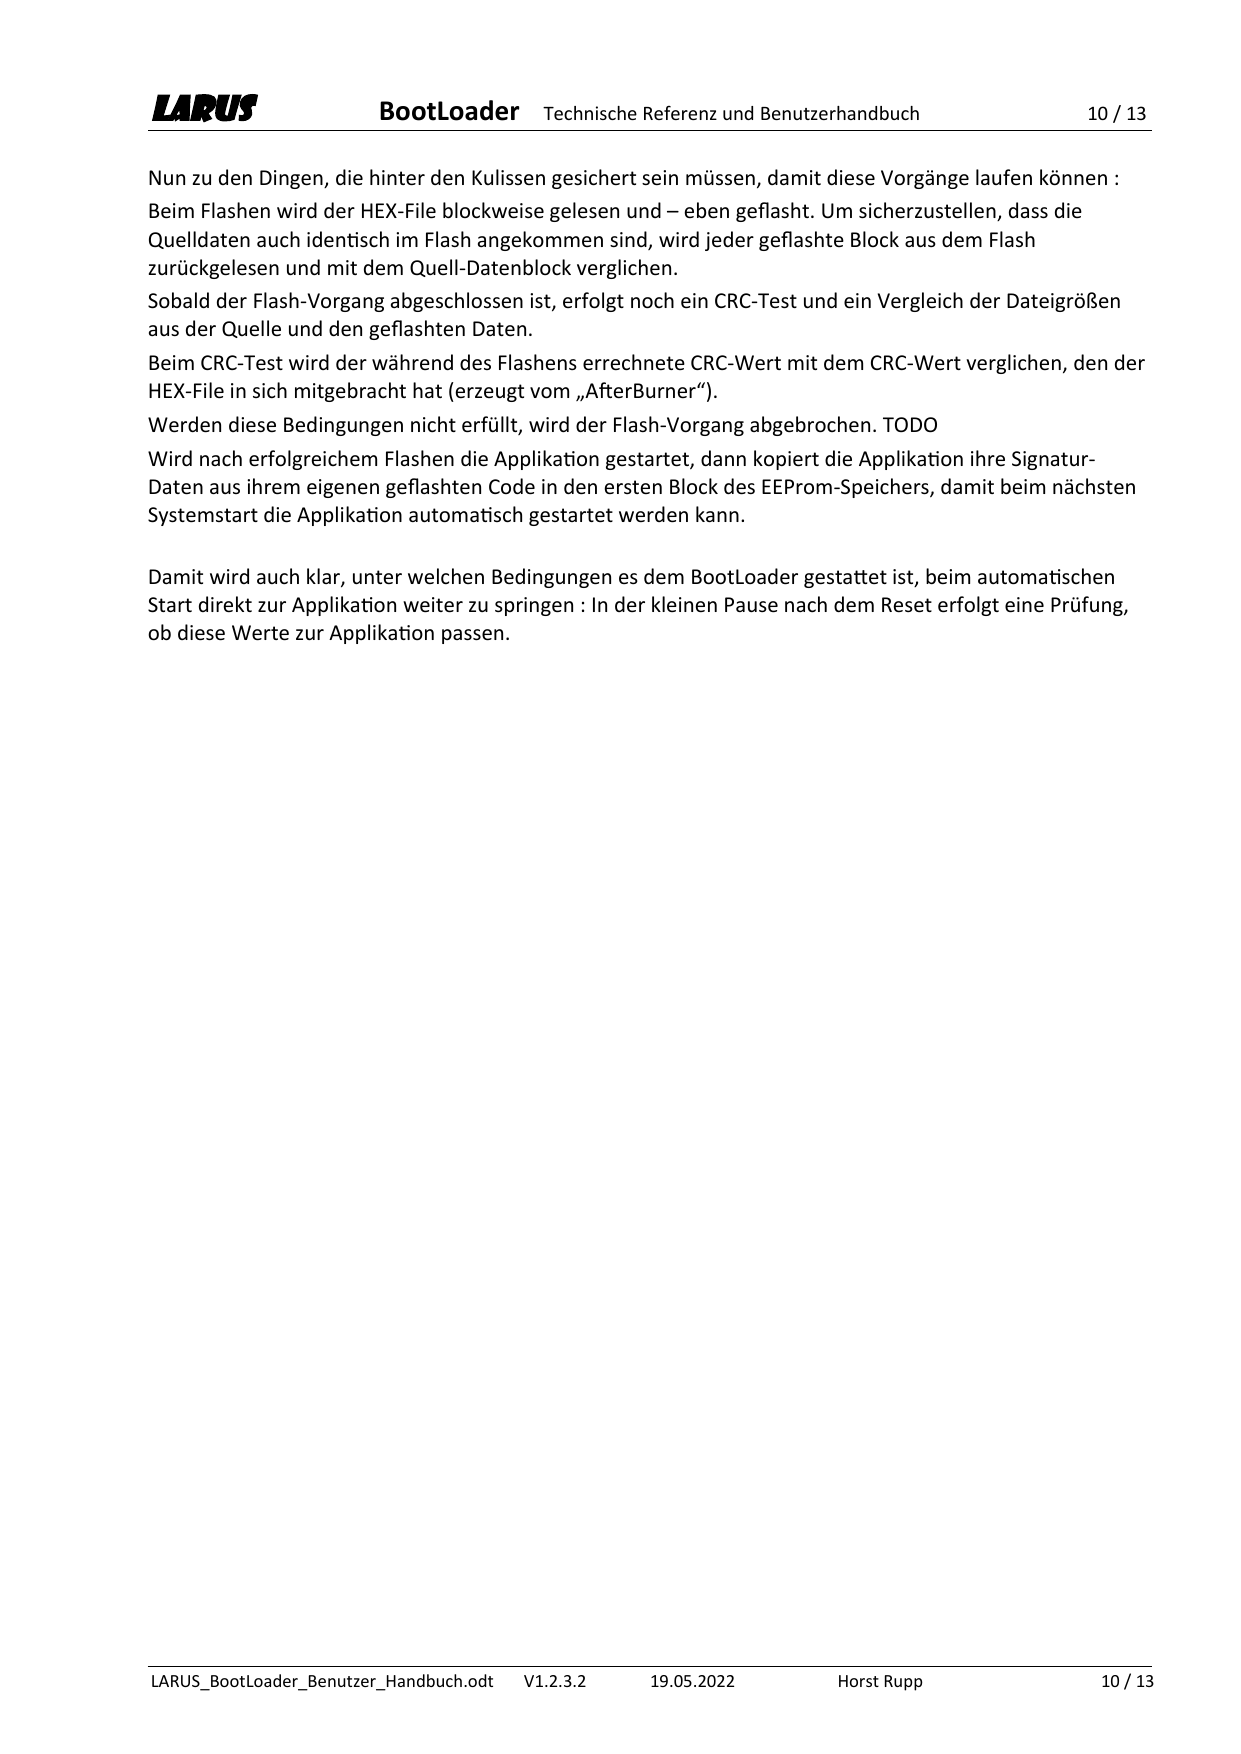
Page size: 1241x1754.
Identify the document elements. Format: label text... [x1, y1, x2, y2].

text Beim Flashen wird der HEX-File blockweise gelesen und – eben geflasht. Um sicherzustellen, dass die Quelldaten auch identisch im Flash angekommen sind, wird jeder geflashte Block aus dem Flash zurückgelesen und mit dem Quell-Datenblock verglichen. [148, 197, 1152, 281]
text Beim CRC-Test wird der während des Flashens errechnete CRC-Wert mit dem CRC-Wert verglichen, den der HEX-File in sich mitgebracht hat (erzeugt vom „AfterBurner“). [148, 348, 1152, 404]
text Damit wird auch klar, unter welchen Bedingungen es dem BootLoader gestattet ist, beim automatischen Start direkt zur Applikation weiter zu springen : In der kleinen Pause nach dem Reset erfolgt eine Prüfung, ob diese Werte zur Applikation passen. [148, 562, 1152, 646]
text Wird nach erfolgreichem Flashen die Applikation gestartet, dann kopiert die Applikation ihre Signatur-Daten aus ihrem eigenen geflashten Code in den ersten Block des EEProm-Speichers, damit beim nächsten Systemstart die Applikation automatisch gestartet werden kann. [148, 444, 1152, 556]
text Werden diese Bedingungen nicht erfüllt, wird der Flash-Vorgang abgebrochen. TODO [148, 410, 1152, 438]
text Sobald der Flash-Vorgang abgeschlossen ist, erfolgt noch ein CRC-Test und ein Vergleich der Dateigrößen aus der Quelle und den geflashten Daten. [148, 287, 1152, 343]
text Nun zu den Dingen, die hinter den Kulissen gesichert sein müssen, damit diese Vorgänge laufen können : [148, 163, 1152, 191]
